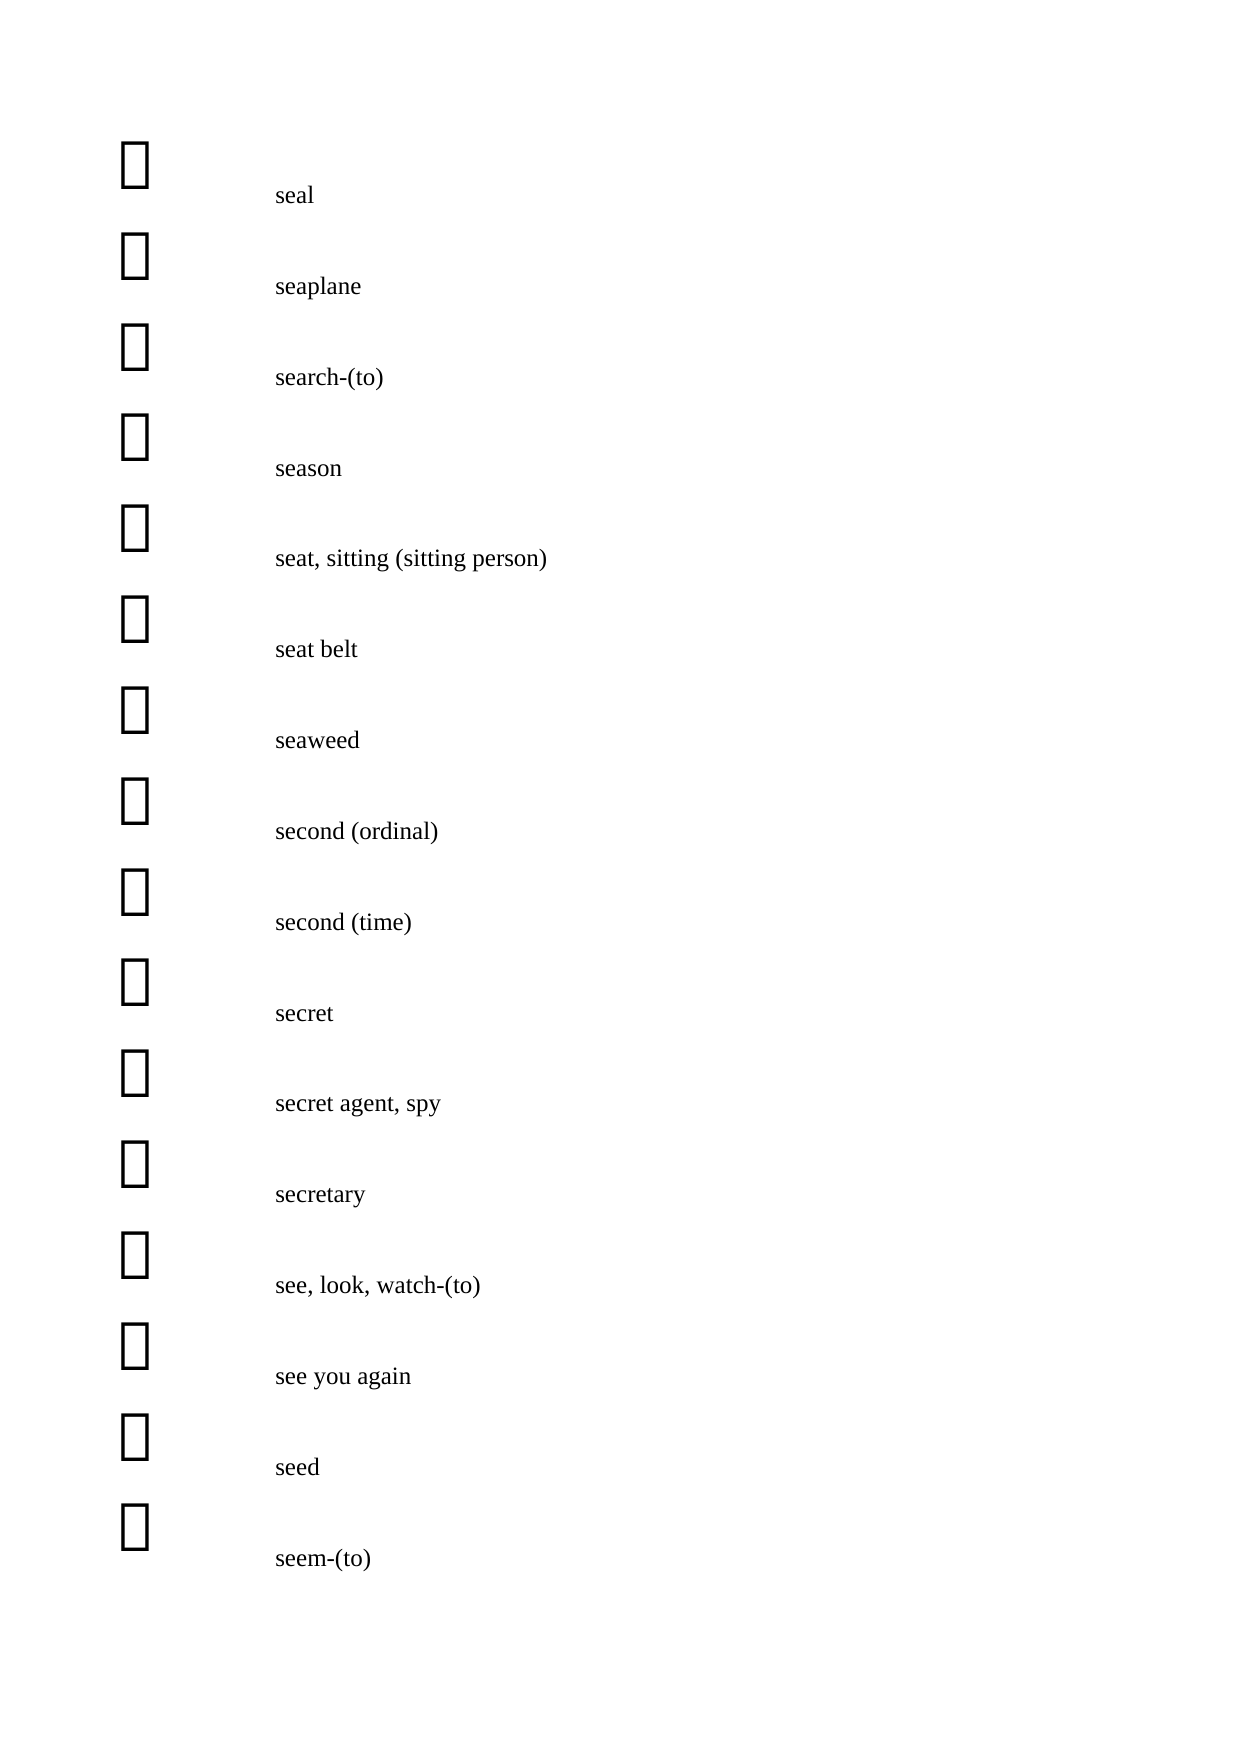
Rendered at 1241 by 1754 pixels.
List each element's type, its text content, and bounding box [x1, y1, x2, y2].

table_cell  [115, 300, 275, 391]
table_cell  [115, 118, 275, 209]
table_cell secret agent, spy [275, 1026, 949, 1117]
table_cell secret [275, 936, 949, 1026]
table_cell seal [275, 118, 949, 209]
table_cell second (ordinal) [275, 754, 949, 845]
table_cell  [115, 845, 275, 936]
table_cell  [115, 1117, 275, 1208]
table_cell seat belt [275, 572, 949, 663]
table_cell season [275, 391, 949, 481]
table_cell  [115, 572, 275, 663]
table_cell  [115, 663, 275, 754]
table_cell search-(to) [275, 300, 949, 391]
table_cell seaweed [275, 663, 949, 754]
table_cell  [115, 936, 275, 1026]
table_cell seat, sitting (sitting person) [275, 481, 949, 572]
table_cell  [115, 1299, 275, 1390]
table_cell  [115, 1481, 275, 1571]
table_cell  [115, 391, 275, 481]
table_cell seaplane [275, 209, 949, 300]
table_cell seem-(to) [275, 1481, 949, 1571]
table_cell  [115, 1390, 275, 1481]
table_cell  [115, 209, 275, 300]
table_cell  [115, 754, 275, 845]
table_cell second (time) [275, 845, 949, 936]
table_cell  [115, 1026, 275, 1117]
table_cell see you again [275, 1299, 949, 1390]
table_cell  [115, 1208, 275, 1299]
table_cell seed [275, 1390, 949, 1481]
table_cell see, look, watch-(to) [275, 1208, 949, 1299]
table_cell secretary [275, 1117, 949, 1208]
table_cell  [115, 481, 275, 572]
